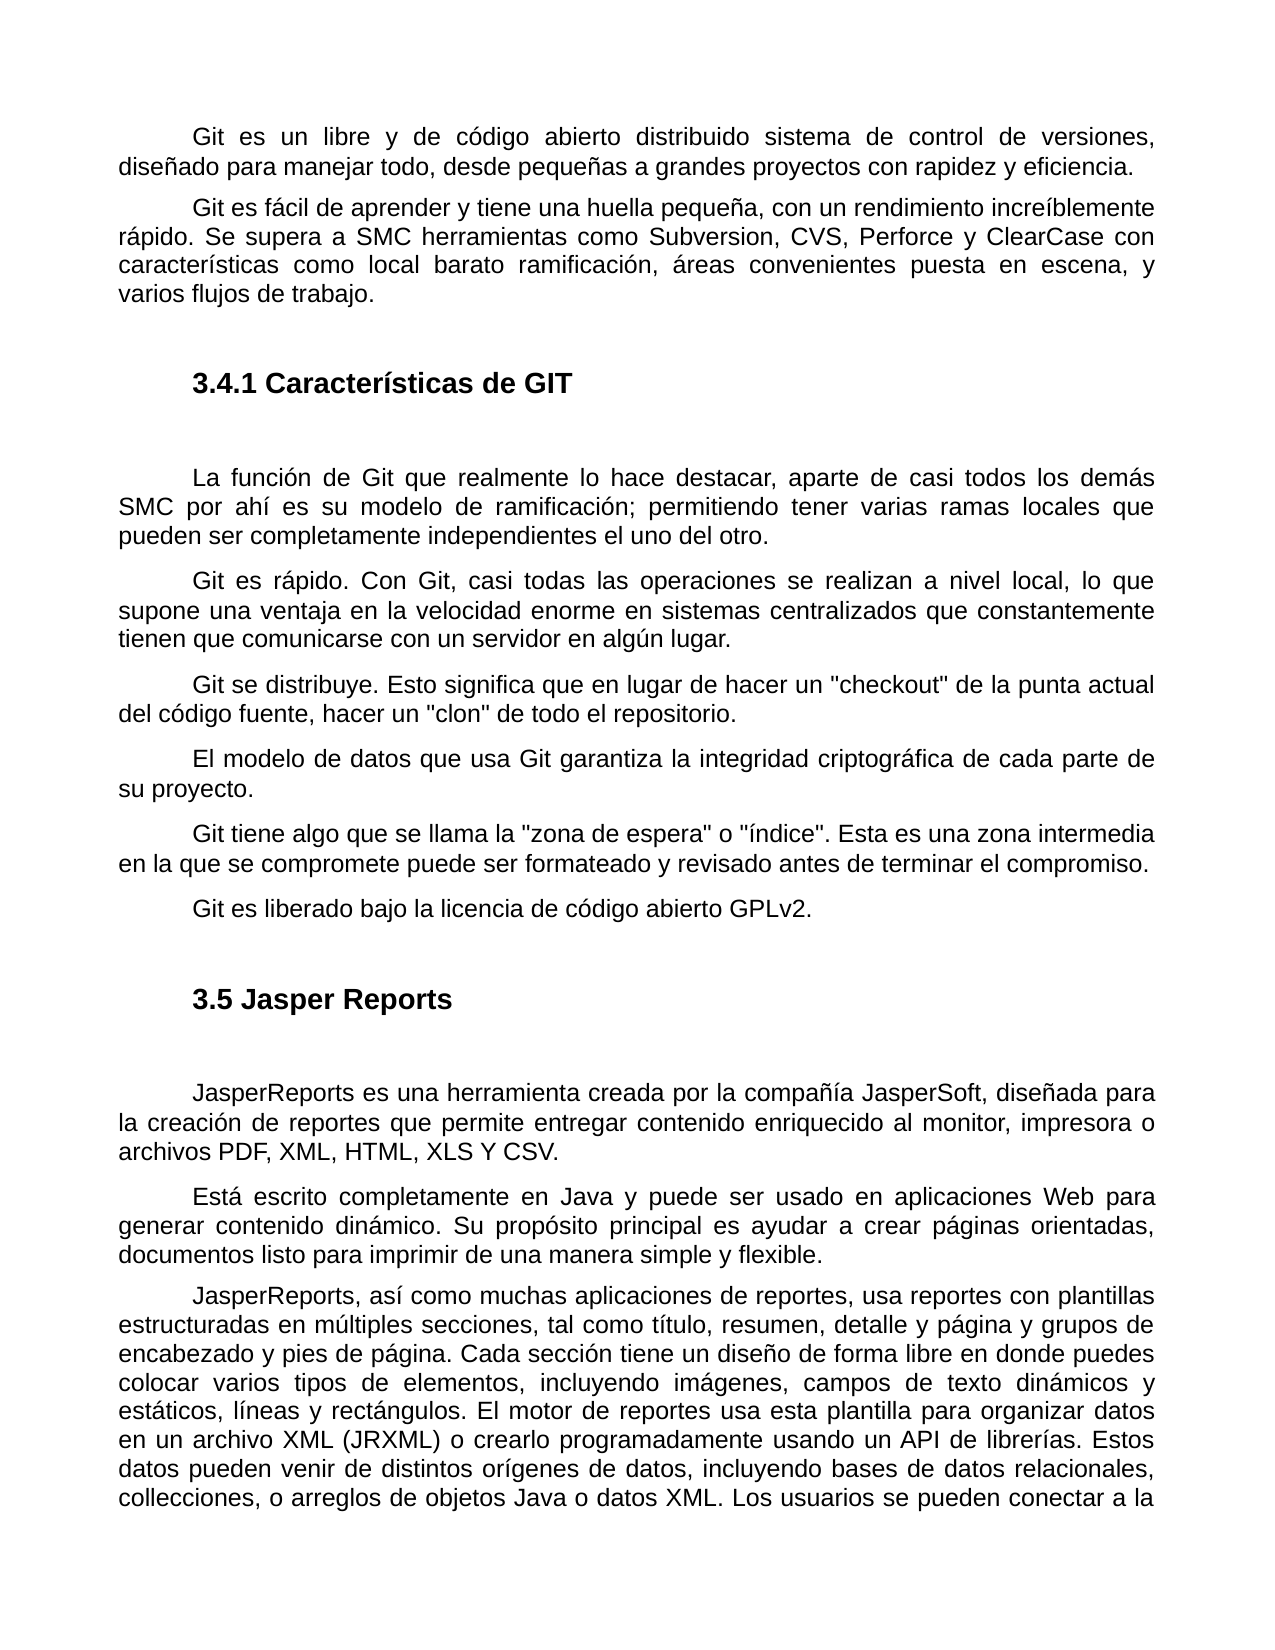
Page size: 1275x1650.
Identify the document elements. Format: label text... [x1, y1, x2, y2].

text Git es liberado bajo la licencia de código abierto GPLv2. [118, 890, 1157, 923]
text Git es un libre y de código abierto distribuido sistema de control de versiones, diseñado para manejar todo, desde pequeñas a grandes proyectos con rapidez y eficiencia. [118, 118, 1157, 180]
text Git es rápido. Con Git, casi todas las operaciones se realizan a nivel local, lo que supone una ventaja en la velocidad enorme en sistemas centralizados que constantemente tienen que comunicarse con un servidor en algún lugar. [118, 562, 1157, 653]
text 3.5 Jasper Reports [118, 982, 1157, 1016]
text Está escrito completamente en Java y puede ser usado en aplicaciones Web para generar contenido dinámico. Su propósito principal es ayudar a crear páginas orientadas, documentos listo para imprimir de una manera simple y flexible. [118, 1178, 1157, 1269]
text Git se distribuye. Esto significa que en lugar de hacer un "checkout" de la punta actual del código fuente, hacer un "clon" de todo el repositorio. [118, 666, 1157, 728]
text El modelo de datos que usa Git garantiza la integridad criptográfica de cada parte de su proyecto. [118, 740, 1157, 803]
text JasperReports es una herramienta creada por la compañía JasperSoft, diseñada para la creación de reportes que permite entregar contenido enriquecido al monitor, impresora o archivos PDF, XML, HTML, XLS Y CSV. [118, 1074, 1157, 1165]
text La función de Git que realmente lo hace destacar, aparte de casi todos los demás SMC por ahí es su modelo de ramificación; permitiendo tener varias ramas locales que pueden ser completamente independientes el uno del otro. [118, 458, 1157, 549]
text JasperReports, así como muchas aplicaciones de reportes, usa reportes con plantillas estructuradas en múltiples secciones, tal como título, resumen, detalle y página y grupos de encabezado y pies de página. Cada sección tiene un diseño de forma libre en donde puedes colocar varios tipos de elementos, incluyendo imágenes, campos de texto dinámicos y estáticos, líneas y rectángulos. El motor de reportes usa esta plantilla para organizar datos en un archivo XML (JRXML) o crearlo programadamente usando un API de librerías. Estos datos pueden venir de distintos orígenes de datos, incluyendo bases de datos relacionales, collecciones, o arreglos de objetos Java o datos XML. Los usuarios se pueden conectar a la [118, 1281, 1157, 1511]
text Git tiene algo que se llama la "zona de espera" o "índice". Esta es una zona intermedia en la que se compromete puede ser formateado y revisado antes de terminar el compromiso. [118, 815, 1157, 877]
text 3.4.1 Características de GIT [118, 366, 1157, 400]
text Git es fácil de aprender y tiene una huella pequeña, con un rendimiento increíblemente rápido. Se supera a SMC herramientas como Subversion, CVS, Perforce y ClearCase con características como local barato ramificación, áreas convenientes puesta en escena, y varios flujos de trabajo. [118, 193, 1157, 308]
